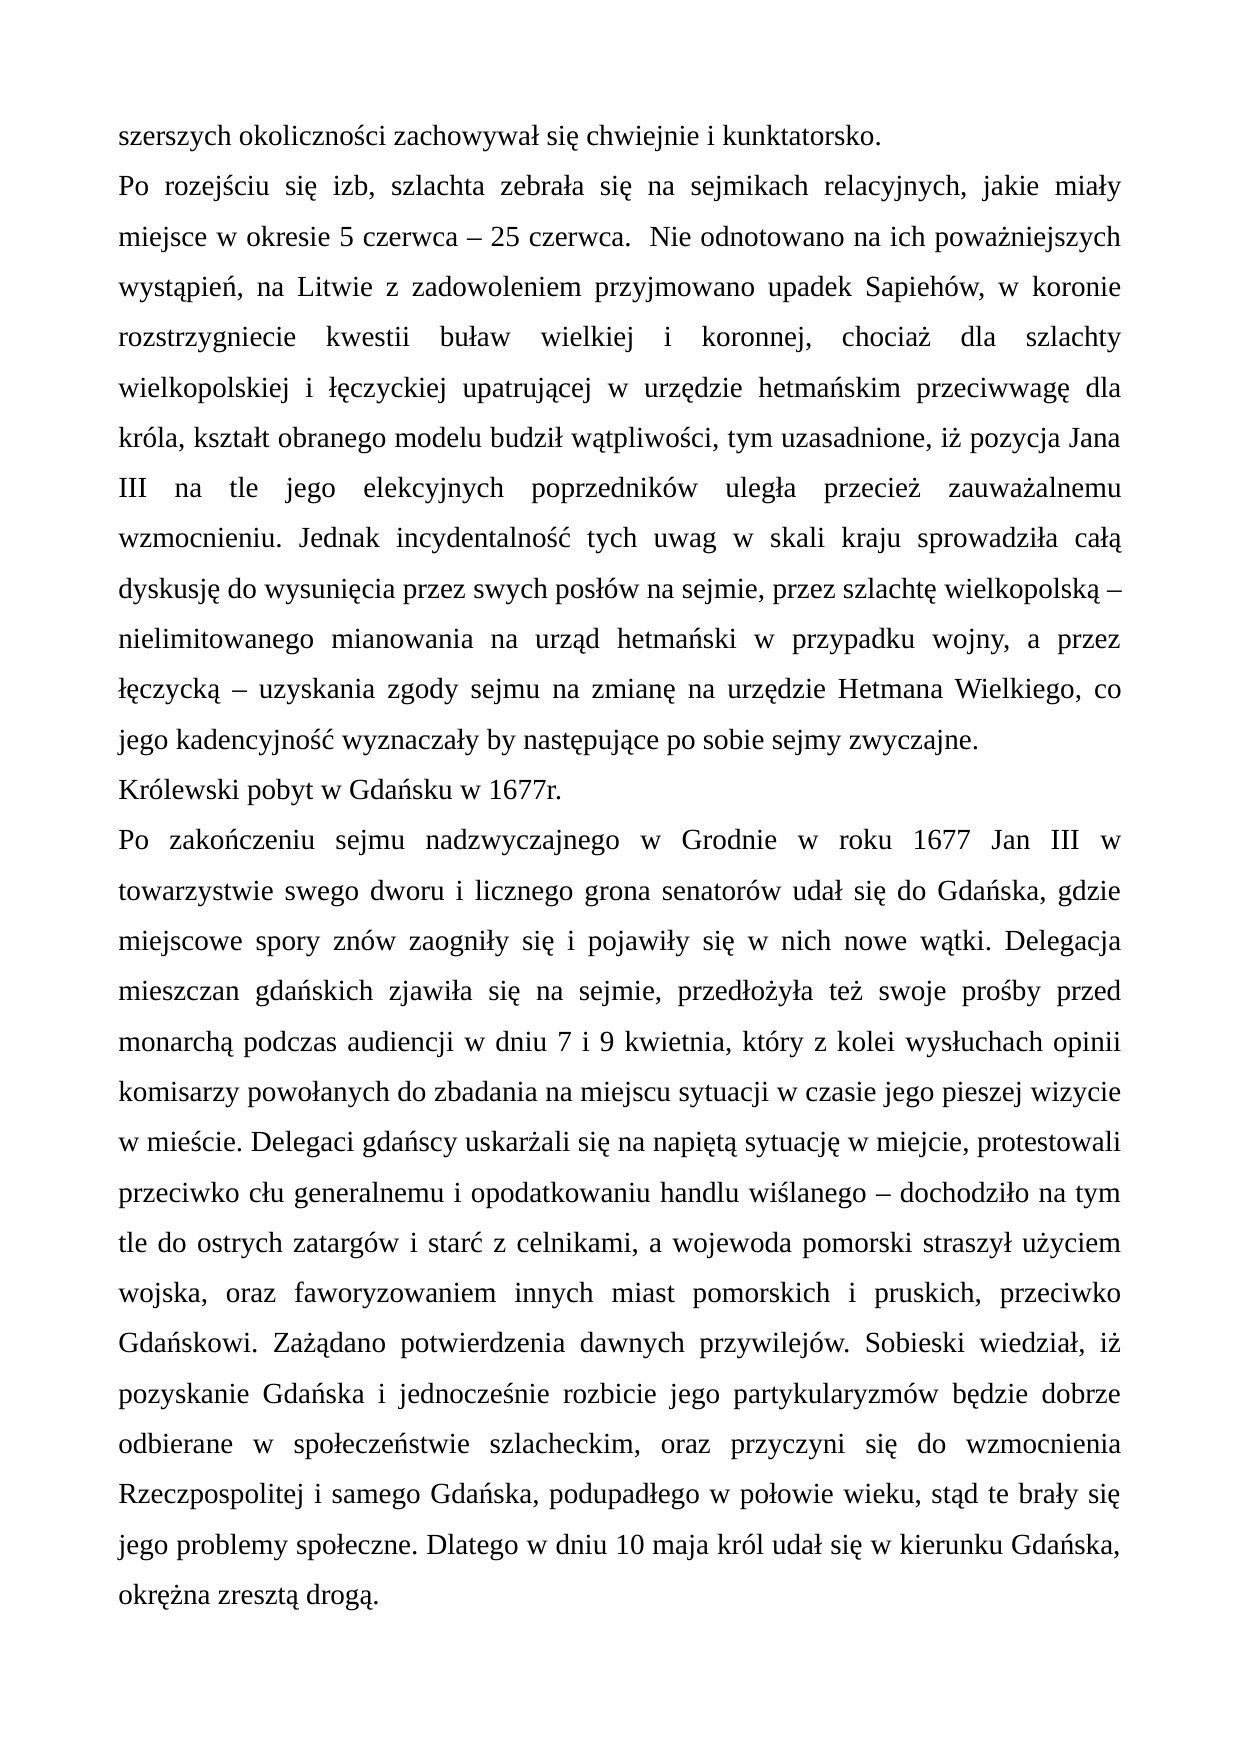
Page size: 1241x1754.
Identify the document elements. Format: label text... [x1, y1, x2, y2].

text Po zakończeniu sejmu nadzwyczajnego w Grodnie w roku 1677 Jan III w towarzystwie swego dworu i licznego grona senatorów udał się do Gdańska, gdzie miejscowe spory znów zaogniły się i pojawiły się w nich nowe wątki. Delegacja mieszczan gdańskich zjawiła się na sejmie, przedłożyła też swoje prośby przed monarchą podczas audiencji w dniu 7 i 9 kwietnia, który z kolei wysłuchach opinii komisarzy powołanych do zbadania na miejscu sytuacji w czasie jego pieszej wizycie w mieście. Delegaci gdańscy uskarżali się na napiętą sytuację w miejcie, protestowali przeciwko cłu generalnemu i opodatkowaniu handlu wiślanego – dochodziło na tym tle do ostrych zatargów i starć z celnikami, a wojewoda pomorski straszył użyciem wojska, oraz faworyzowaniem innych miast pomorskich i pruskich, przeciwko Gdańskowi. Zażądano potwierdzenia dawnych przywilejów. Sobieski wiedział, iż pozyskanie Gdańska i jednocześnie rozbicie jego partykularyzmów będzie dobrze odbierane w społeczeństwie szlacheckim, oraz przyczyni się do wzmocnienia Rzeczpospolitej i samego Gdańska, podupadłego w połowie wieku, stąd te brały się jego problemy społeczne. Dlatego w dniu 10 maja król udał się w kierunku Gdańska, okrężna zresztą drogą. [118, 822, 1122, 1611]
text Królewski pobyt w Gdańsku w 1677r. [118, 772, 1122, 806]
text Po rozejściu się izb, szlachta zebrała się na sejmikach relacyjnych, jakie miały miejsce w okresie 5 czerwca – 25 czerwca. Nie odnotowano na ich poważniejszych wystąpień, na Litwie z zadowoleniem przyjmowano upadek Sapiehów, w koronie rozstrzygniecie kwestii buław wielkiej i koronnej, chociaż dla szlachty wielkopolskiej i łęczyckiej upatrującej w urzędzie hetmańskim przeciwwagę dla króla, kształt obranego modelu budził wątpliwości, tym uzasadnione, iż pozycja Jana III na tle jego elekcyjnych poprzedników uległa przecież zauważalnemu wzmocnieniu. Jednak incydentalność tych uwag w skali kraju sprowadziła całą dyskusję do wysunięcia przez swych posłów na sejmie, przez szlachtę wielkopolską – nielimitowanego mianowania na urząd hetmański w przypadku wojny, a przez łęczycką – uzyskania zgody sejmu na zmianę na urzędzie Hetmana Wielkiego, co jego kadencyjność wyznaczały by następujące po sobie sejmy zwyczajne. [118, 168, 1122, 755]
text szerszych okoliczności zachowywał się chwiejnie i kunktatorsko. [118, 118, 1122, 152]
